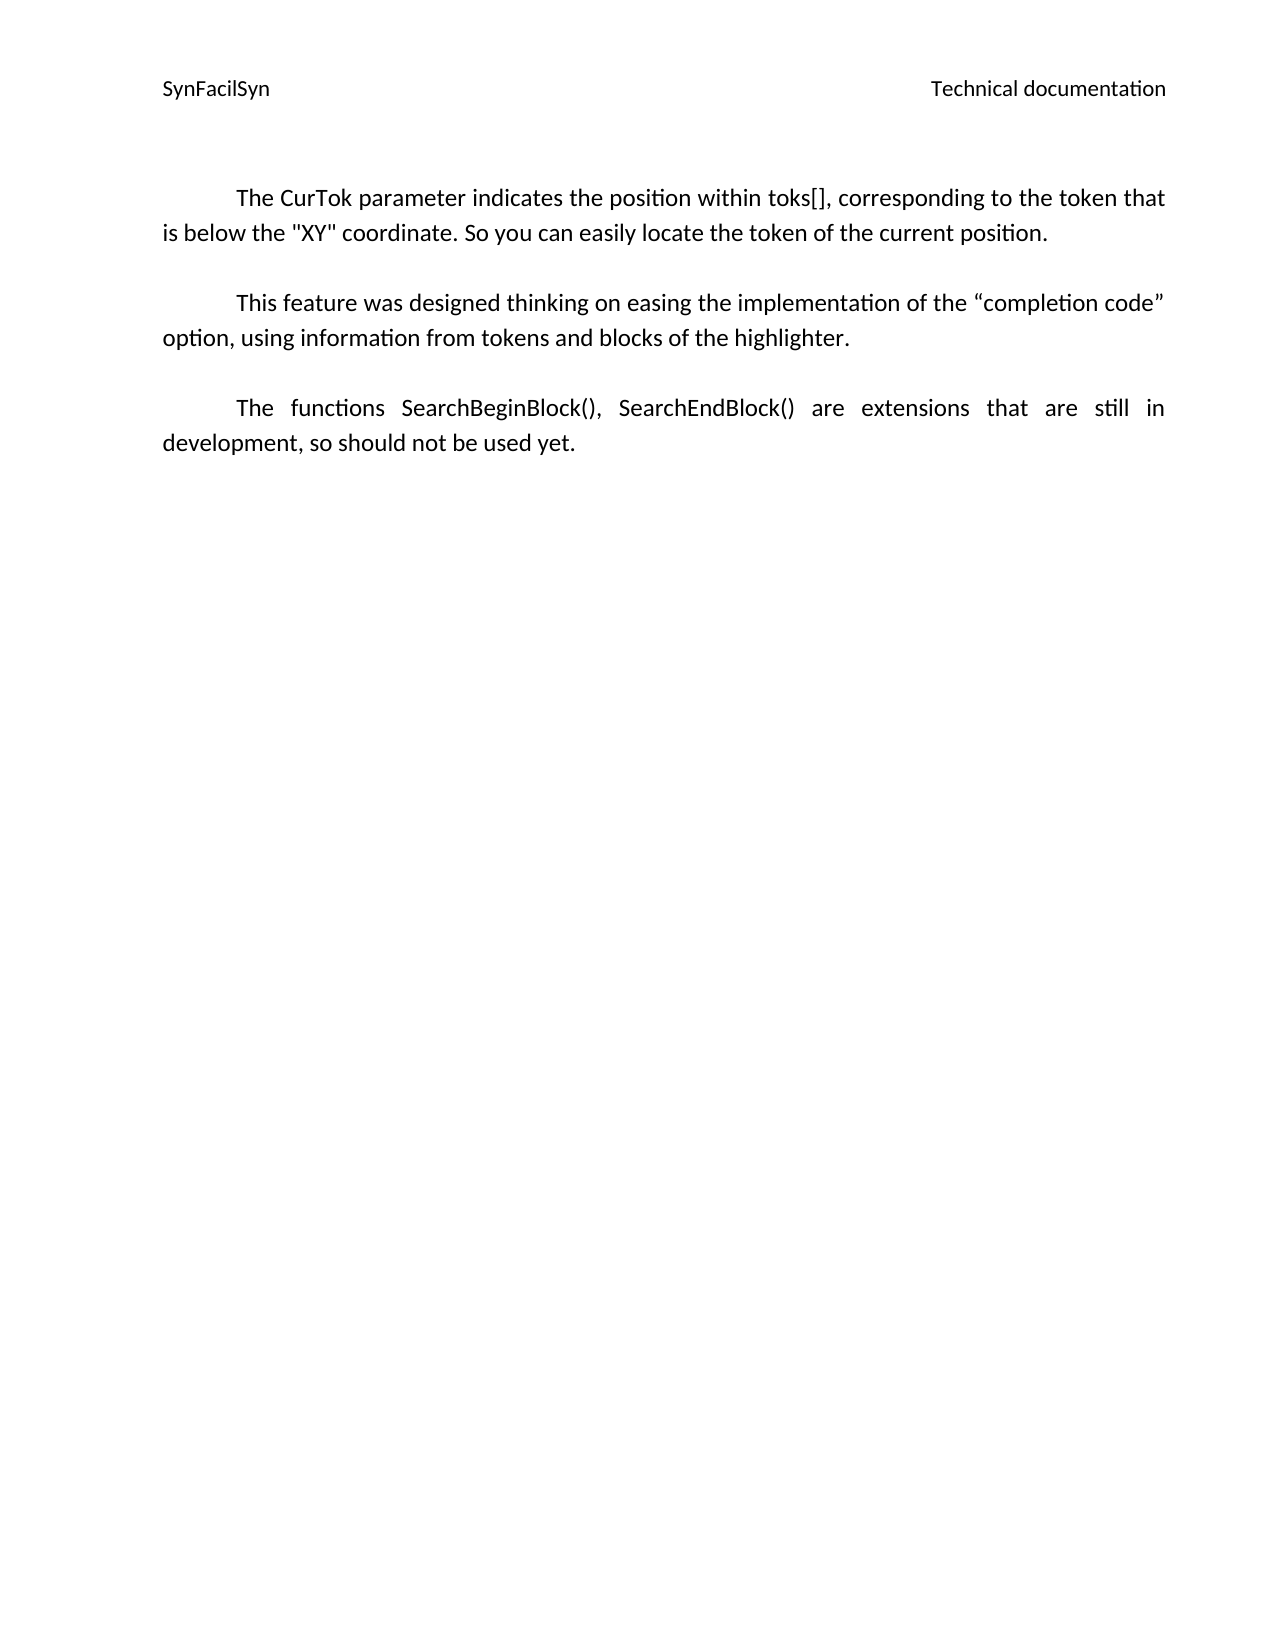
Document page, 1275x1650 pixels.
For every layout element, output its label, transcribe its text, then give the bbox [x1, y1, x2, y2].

text This feature was designed thinking on easing the implementation of the “completion code” option, using information from tokens and blocks of the highlighter. [162, 288, 1167, 353]
text The functions SearchBeginBlock(), SearchEndBlock() are extensions that are still in development, so should not be used yet. [162, 393, 1167, 458]
text The CurTok parameter indicates the position within toks[], corresponding to the token that is below the "XY" coordinate. So you can easily locate the token of the current position. [162, 183, 1167, 248]
